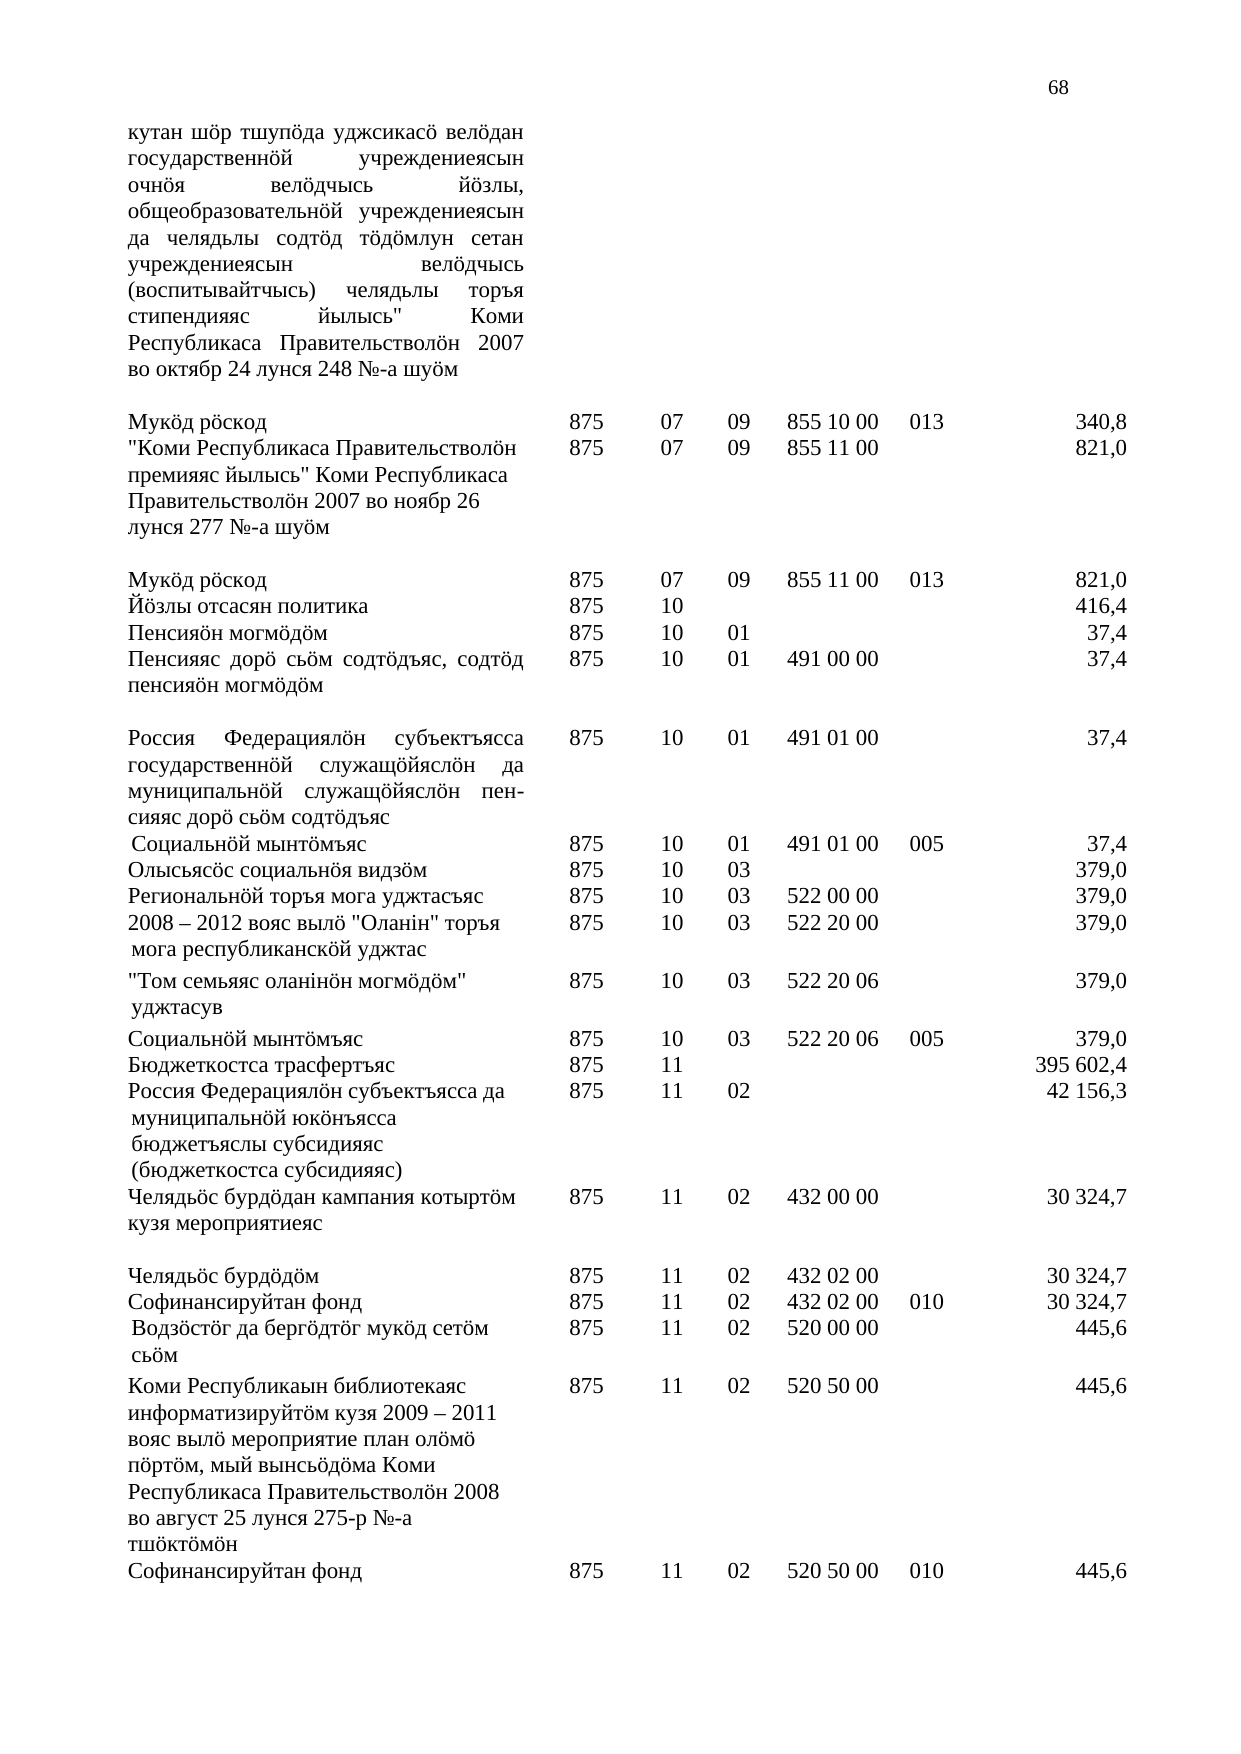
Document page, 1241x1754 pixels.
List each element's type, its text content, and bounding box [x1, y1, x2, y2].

table_cell 395 602,4 [964, 1051, 1133, 1077]
table_cell 875 [530, 593, 643, 619]
table_cell 013 [889, 408, 964, 434]
table_cell 09 [701, 566, 776, 592]
table_cell [1133, 1262, 1170, 1288]
table_cell 02 [701, 1557, 776, 1583]
table_cell [530, 118, 643, 408]
table_cell 10 [643, 967, 701, 1024]
table_cell [1133, 593, 1170, 619]
table_cell 02 [701, 1183, 776, 1262]
table_cell [889, 967, 964, 1024]
table_cell 02 [701, 1262, 776, 1288]
table_cell 07 [643, 434, 701, 566]
table_cell 10 [643, 883, 701, 909]
table_cell Социальнöй мынтöмъяс [122, 830, 530, 856]
table_cell 432 02 00 [776, 1262, 889, 1288]
table_cell 10 [643, 593, 701, 619]
table_cell 875 [530, 1077, 643, 1183]
table_cell 875 [530, 883, 643, 909]
table_cell 02 [701, 1315, 776, 1372]
table_cell [889, 724, 964, 830]
table_cell 01 [701, 830, 776, 856]
table_cell 01 [701, 619, 776, 645]
table_cell [1133, 118, 1170, 408]
table_cell 445,6 [964, 1315, 1133, 1372]
table_cell 03 [701, 967, 776, 1024]
table_cell 11 [643, 1288, 701, 1314]
table_cell 379,0 [964, 856, 1133, 882]
table_cell 445,6 [964, 1373, 1133, 1557]
table_cell Пенсияяс дорö сьöм содтöдъяс, содтöд пенсияöн могмöдöм [122, 645, 530, 724]
table_cell Йöзлы отсасян политика [122, 593, 530, 619]
table_cell 10 [643, 909, 701, 967]
table_cell 03 [701, 909, 776, 967]
table_cell 875 [530, 967, 643, 1024]
table_cell "Том семьяяс оланінöн могмöдöм" уджтасув [122, 967, 530, 1024]
table_cell Россия Федерациялöн субъектъясса да муниципальнöй юкöнъясса бюджетъяслы субсидияяс (бюджеткостса субсидияяс) [122, 1077, 530, 1183]
table_cell 03 [701, 883, 776, 909]
table_cell 11 [643, 1373, 701, 1557]
table_cell [1133, 967, 1170, 1024]
table_cell [889, 909, 964, 967]
table_cell 875 [530, 909, 643, 967]
table_cell 821,0 [964, 566, 1133, 592]
table_cell [1133, 1025, 1170, 1051]
table_cell 491 00 00 [776, 645, 889, 724]
table_cell Челядьöс бурдöдöм [122, 1262, 530, 1288]
table_cell 522 00 00 [776, 883, 889, 909]
table_cell 07 [643, 566, 701, 592]
table_cell 11 [643, 1557, 701, 1583]
table_cell 11 [643, 1183, 701, 1262]
table_cell [701, 593, 776, 619]
table_cell 432 00 00 [776, 1183, 889, 1262]
table_cell [889, 1373, 964, 1557]
table_cell [1133, 1557, 1170, 1583]
table_cell 875 [530, 1051, 643, 1077]
table_cell 855 11 00 [776, 434, 889, 566]
table_cell [1133, 434, 1170, 566]
table_cell [889, 1077, 964, 1183]
table_cell 432 02 00 [776, 1288, 889, 1314]
table_cell [1133, 1077, 1170, 1183]
table_cell 11 [643, 1051, 701, 1077]
table_cell [889, 593, 964, 619]
table_cell 005 [889, 1025, 964, 1051]
table_cell Олысьясöс социальнöя видзöм [122, 856, 530, 882]
table_cell 379,0 [964, 1025, 1133, 1051]
table_cell 37,4 [964, 619, 1133, 645]
table_cell Социальнöй мынтöмъяс [122, 1025, 530, 1051]
table_cell 821,0 [964, 434, 1133, 566]
table_cell 875 [530, 645, 643, 724]
table_cell [889, 1183, 964, 1262]
table_cell [889, 434, 964, 566]
table_cell Региональнöй торъя мога уджтасъяс [122, 883, 530, 909]
table_cell 11 [643, 1315, 701, 1372]
table_cell [1133, 619, 1170, 645]
table_cell 875 [530, 566, 643, 592]
table_cell 10 [643, 619, 701, 645]
table_cell Коми Республикаын библиотекаяс информатизируйтöм кузя 2009 – 2011 вояс вылö мероприятие план олöмö пöртöм, мый вынсьöдöма Коми Республикаса Правительстволöн 2008 во август 25 лунся 275-р №-а тшöктöмöн [122, 1373, 530, 1557]
table_cell 03 [701, 856, 776, 882]
table_cell [1133, 1315, 1170, 1372]
table_cell [776, 619, 889, 645]
table_cell [1133, 645, 1170, 724]
table_cell 10 [643, 856, 701, 882]
table_cell [1133, 856, 1170, 882]
table_cell [701, 118, 776, 408]
table_cell [701, 1051, 776, 1077]
table_cell кутан шöр тшупöда уджсикасö велöдан государственнöй учреждениеясын очнöя велöдчысь йöзлы, общеобразовательнöй учреждениеясын да челядьлы содтöд тöдöмлун сетан учреждениеясын велöдчысь (воспитывайтчысь) челядьлы торъя стипендияяс йылысь" Коми Республикаса Правительстволöн 2007 во октябр 24 лунся 248 №-а шуöм [122, 118, 530, 408]
table_cell Мукöд рöскод [122, 408, 530, 434]
table_cell 10 [643, 830, 701, 856]
table_cell 875 [530, 830, 643, 856]
table_cell 37,4 [964, 830, 1133, 856]
table_cell 379,0 [964, 967, 1133, 1024]
table_cell [643, 118, 701, 408]
table_cell 30 324,7 [964, 1288, 1133, 1314]
table_cell 30 324,7 [964, 1262, 1133, 1288]
table_cell 875 [530, 1315, 643, 1372]
table_cell [1133, 724, 1170, 830]
table_cell [889, 1315, 964, 1372]
table_cell Водзöстöг да бергöдтöг мукöд сетöм сьöм [122, 1315, 530, 1372]
table_cell 875 [530, 856, 643, 882]
table_cell [889, 856, 964, 882]
table_cell 01 [701, 724, 776, 830]
table_cell [776, 593, 889, 619]
table_cell 30 324,7 [964, 1183, 1133, 1262]
table_cell 01 [701, 645, 776, 724]
table_cell 02 [701, 1288, 776, 1314]
table_cell 491 01 00 [776, 724, 889, 830]
table_cell Пенсияöн могмöдöм [122, 619, 530, 645]
table_cell 010 [889, 1288, 964, 1314]
table_cell 07 [643, 408, 701, 434]
table_cell 522 20 06 [776, 1025, 889, 1051]
table_cell 09 [701, 434, 776, 566]
table_cell 10 [643, 645, 701, 724]
table_cell 875 [530, 1025, 643, 1051]
table_cell 09 [701, 408, 776, 434]
table_cell 02 [701, 1077, 776, 1183]
table_cell 875 [530, 1183, 643, 1262]
table_cell 013 [889, 566, 964, 592]
table_cell [889, 1262, 964, 1288]
table_cell [1133, 1288, 1170, 1314]
table_cell 445,6 [964, 1557, 1133, 1583]
table_cell 379,0 [964, 883, 1133, 909]
table_cell 520 50 00 [776, 1557, 889, 1583]
table_cell 875 [530, 1373, 643, 1557]
table_cell 03 [701, 1025, 776, 1051]
table_cell [889, 118, 964, 408]
table_cell 11 [643, 1077, 701, 1183]
table_cell [1133, 883, 1170, 909]
table_cell 522 20 00 [776, 909, 889, 967]
table_cell 875 [530, 408, 643, 434]
table_cell 10 [643, 724, 701, 830]
table_cell 11 [643, 1262, 701, 1288]
table_cell Челядьöс бурдöдан кампания котыртöм кузя мероприятиеяс [122, 1183, 530, 1262]
table_cell 02 [701, 1373, 776, 1557]
table_cell 005 [889, 830, 964, 856]
table_cell [889, 645, 964, 724]
table_cell [1133, 408, 1170, 434]
table_cell [1133, 1373, 1170, 1557]
table_cell Софинансируйтан фонд [122, 1288, 530, 1314]
table_cell 379,0 [964, 909, 1133, 967]
table_cell [776, 1051, 889, 1077]
table_cell 37,4 [964, 645, 1133, 724]
table_cell [964, 118, 1133, 408]
table_cell 855 11 00 [776, 566, 889, 592]
table_cell 875 [530, 619, 643, 645]
table_cell 875 [530, 724, 643, 830]
table_cell [889, 1051, 964, 1077]
table_cell [1133, 909, 1170, 967]
table_cell 37,4 [964, 724, 1133, 830]
table_cell 855 10 00 [776, 408, 889, 434]
table_cell [1133, 830, 1170, 856]
table_cell 340,8 [964, 408, 1133, 434]
table_cell 010 [889, 1557, 964, 1583]
table_cell [889, 619, 964, 645]
table_cell 416,4 [964, 593, 1133, 619]
table_cell [776, 118, 889, 408]
table_cell 2008 – 2012 вояс вылö "Оланін" торъя мога республиканскöй уджтас [122, 909, 530, 967]
table_cell Россия Федерациялöн субъектъясса государственнöй слу­жащöйяслöн да муниципальнöй служащöйяслöн пен­сияяс дорö сьöм сод­тöдъяс [122, 724, 530, 830]
table_cell [889, 883, 964, 909]
table_cell [1133, 1051, 1170, 1077]
table_cell 875 [530, 1262, 643, 1288]
table_cell 520 50 00 [776, 1373, 889, 1557]
table_cell 875 [530, 1288, 643, 1314]
table_cell [776, 1077, 889, 1183]
table_cell 522 20 06 [776, 967, 889, 1024]
table_cell Мукöд рöскод [122, 566, 530, 592]
table_cell [1133, 1183, 1170, 1262]
table_cell 520 00 00 [776, 1315, 889, 1372]
table_cell 491 01 00 [776, 830, 889, 856]
table_cell Софинансируйтан фонд [122, 1557, 530, 1583]
table_cell 875 [530, 434, 643, 566]
table_cell [776, 856, 889, 882]
table_cell Бюджеткостса трасфертъяс [122, 1051, 530, 1077]
table_cell [1133, 566, 1170, 592]
table_cell "Коми Республикаса Правительстволöн премияяс йылысь" Коми Республикаса Правительстволöн 2007 во ноябр 26 лунся 277 №-а шуöм [122, 434, 530, 566]
table_cell 875 [530, 1557, 643, 1583]
table_cell 10 [643, 1025, 701, 1051]
table_cell 42 156,3 [964, 1077, 1133, 1183]
